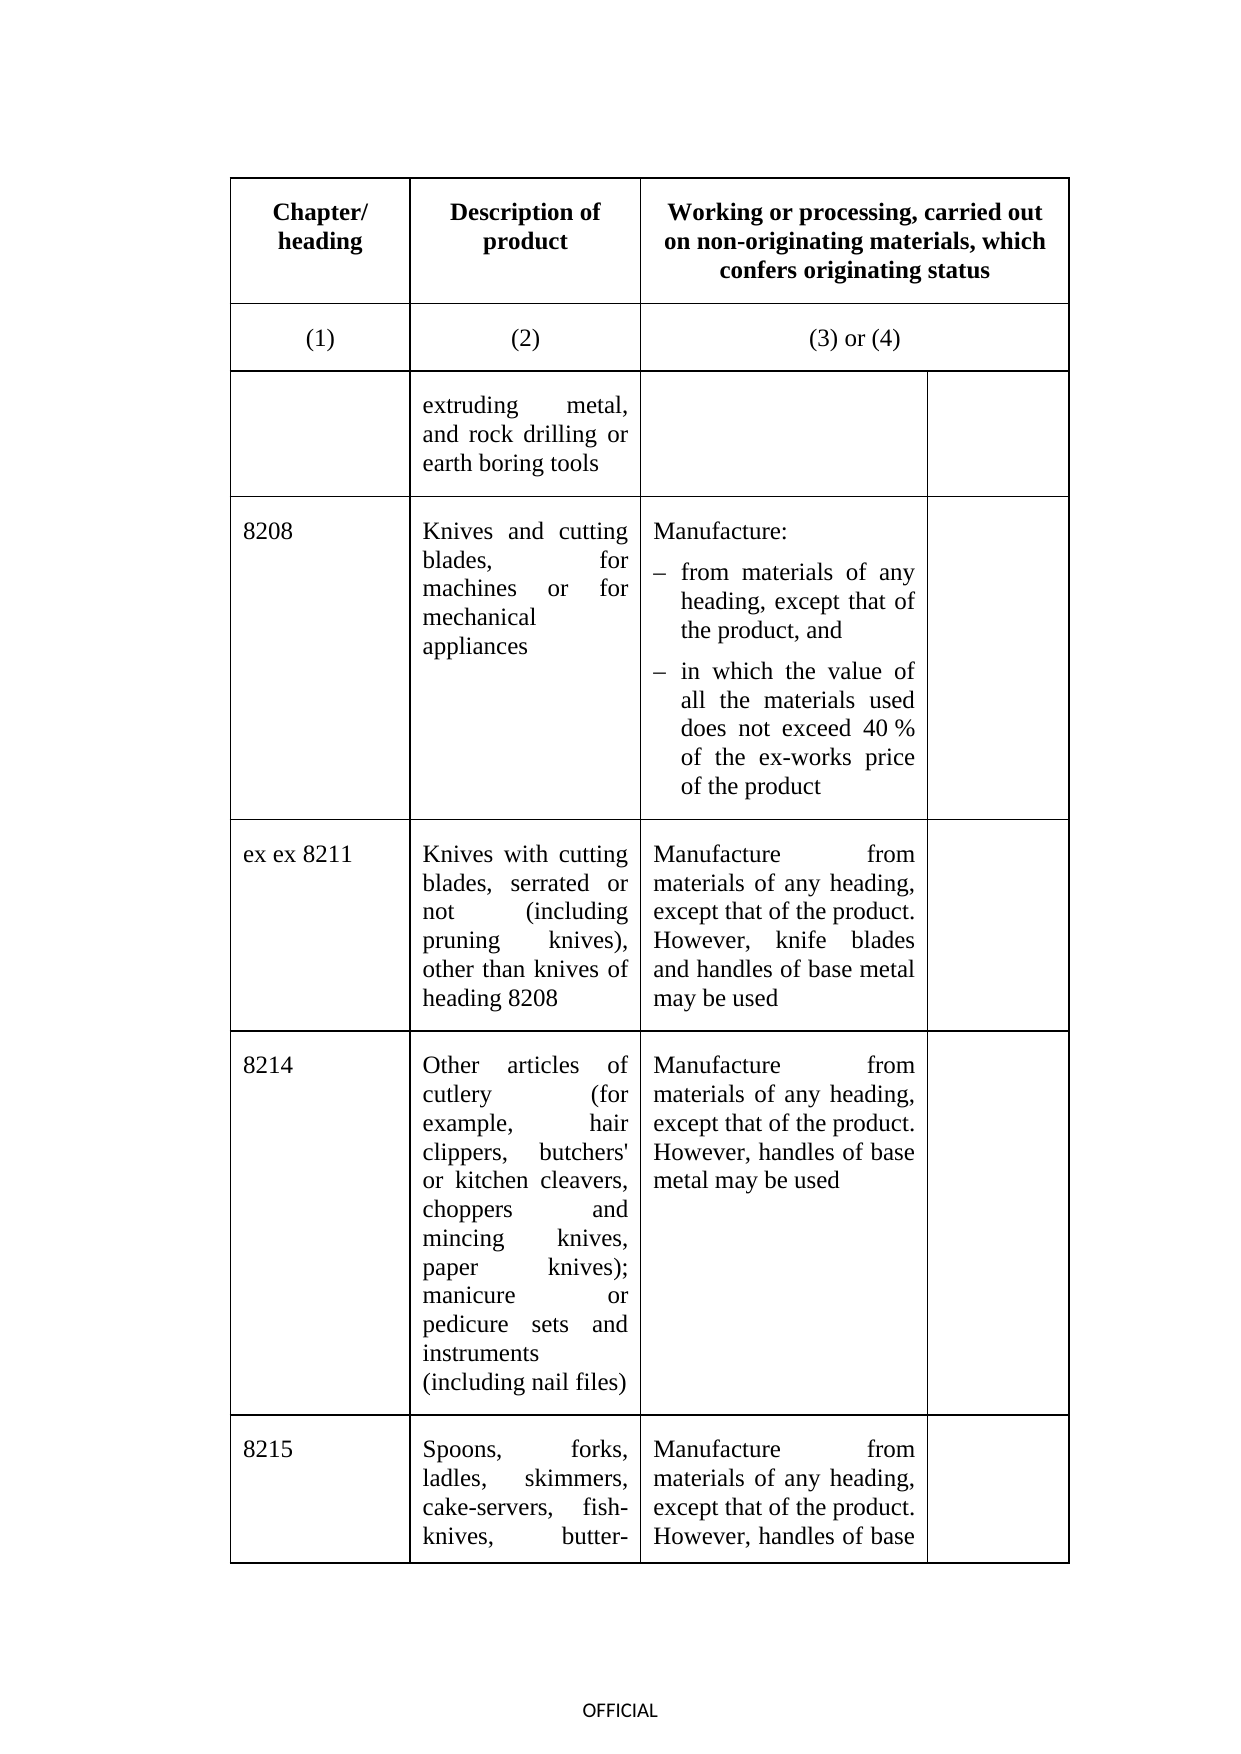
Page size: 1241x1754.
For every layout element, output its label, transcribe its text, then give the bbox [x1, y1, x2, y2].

table_cell Manufacture: [641, 497, 927, 818]
table_header Description of product [411, 179, 640, 302]
table_cell Manufacture from materials of any heading, except that of the product. However, handles of base [641, 1416, 927, 1562]
table_header – [653, 551, 681, 650]
table_header Working or processing, carried out on non-originating materials, which confers originating status [641, 179, 1068, 302]
table_cell [928, 820, 1068, 1030]
table_cell 8208 [231, 497, 409, 818]
table_cell [928, 1416, 1068, 1562]
table_cell Knives and cutting blades, for machines or for mechanical appliances [411, 497, 640, 818]
table_cell Manufacture from materials of any heading, except that of the product. However, handles of base metal may be used [641, 1032, 927, 1414]
table_cell ex ex 8211 [231, 820, 409, 1030]
table_cell [231, 372, 409, 496]
table_cell 8215 [231, 1416, 409, 1562]
table_cell [928, 497, 1068, 818]
table_cell Other articles of cutlery (for example, hair clippers, butchers' or kitchen cleavers, choppers and mincing knives, paper knives); manicure or pedicure sets and instruments (including nail files) [411, 1032, 640, 1414]
table_cell (1) [231, 304, 409, 370]
table_cell in which the value of all the materials used does not exceed 40 % of the ex-works price of the product [681, 650, 915, 806]
table_cell [641, 372, 927, 496]
table_cell [928, 1032, 1068, 1414]
table_cell (3) or (4) [641, 304, 1068, 370]
table_cell Knives with cutting blades, serrated or not (including pruning knives), other than knives of heading 8208 [411, 820, 640, 1030]
table_cell (2) [411, 304, 640, 370]
table_cell Manufacture from materials of any heading, except that of the product. However, knife blades and handles of base metal may be used [641, 820, 927, 1030]
table_header Chapter/ heading [231, 179, 409, 302]
table_cell extruding metal, and rock drilling or earth boring tools [411, 372, 640, 496]
table_header from materials of any heading, except that of the product, and [681, 551, 915, 650]
table_cell [928, 372, 1068, 496]
table_cell 8214 [231, 1032, 409, 1414]
table_cell Spoons, forks, ladles, skimmers, cake-servers, fish-knives, butter- [411, 1416, 640, 1562]
table_cell – [653, 650, 681, 806]
